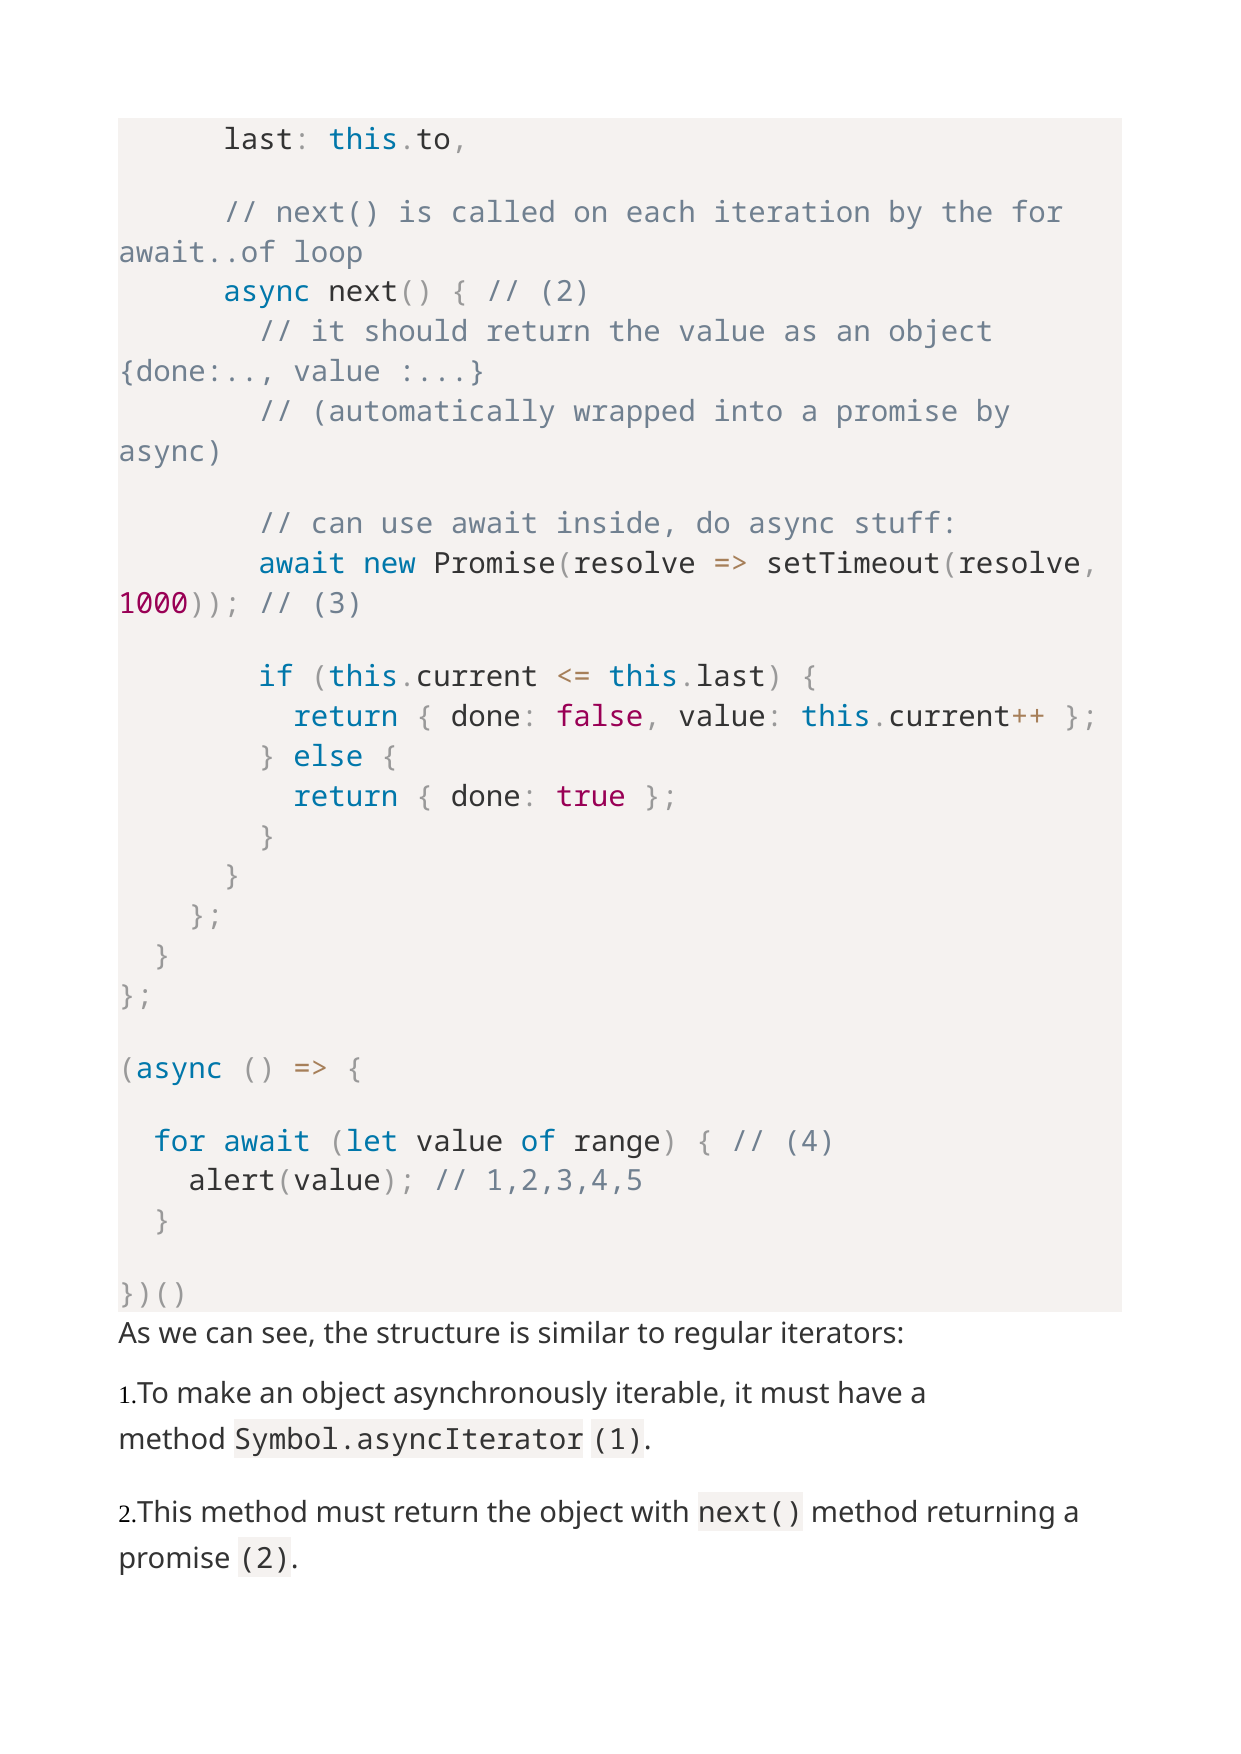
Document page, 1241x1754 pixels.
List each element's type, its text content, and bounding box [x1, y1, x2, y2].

text // (automatically wrapped into a promise by async) [118, 390, 1122, 470]
text } [118, 855, 1122, 894]
text }; [118, 894, 1122, 934]
text } [118, 815, 1122, 855]
list To make an object asynchronously iterable, it must have a method Symbol.asyncIterator (1). [118, 1373, 1122, 1458]
text await new Promise(resolve => setTimeout(resolve, 1000)); // (3) [118, 543, 1122, 622]
text (async () => { [118, 1047, 1122, 1087]
text })() [118, 1272, 1122, 1312]
text // can use await inside, do async stuff: [118, 503, 1122, 543]
text last: this.to, [118, 118, 1122, 158]
text for await (let value of range) { // (4) [118, 1120, 1122, 1160]
text return { done: true }; [118, 775, 1122, 815]
text return { done: false, value: this.current++ }; [118, 695, 1122, 735]
list This method must return the object with next() method returning a promise (2). [118, 1492, 1122, 1577]
text // next() is called on each iteration by the for await..of loop [118, 191, 1122, 271]
text } [118, 934, 1122, 974]
text async next() { // (2) [118, 271, 1122, 311]
text }; [118, 974, 1122, 1014]
text if (this.current <= this.last) { [118, 655, 1122, 695]
text // it should return the value as an object {done:.., value :...} [118, 311, 1122, 390]
text } else { [118, 735, 1122, 775]
text As we can see, the structure is similar to regular iterators: [118, 1312, 1122, 1352]
text } [118, 1199, 1122, 1239]
text alert(value); // 1,2,3,4,5 [118, 1160, 1122, 1199]
